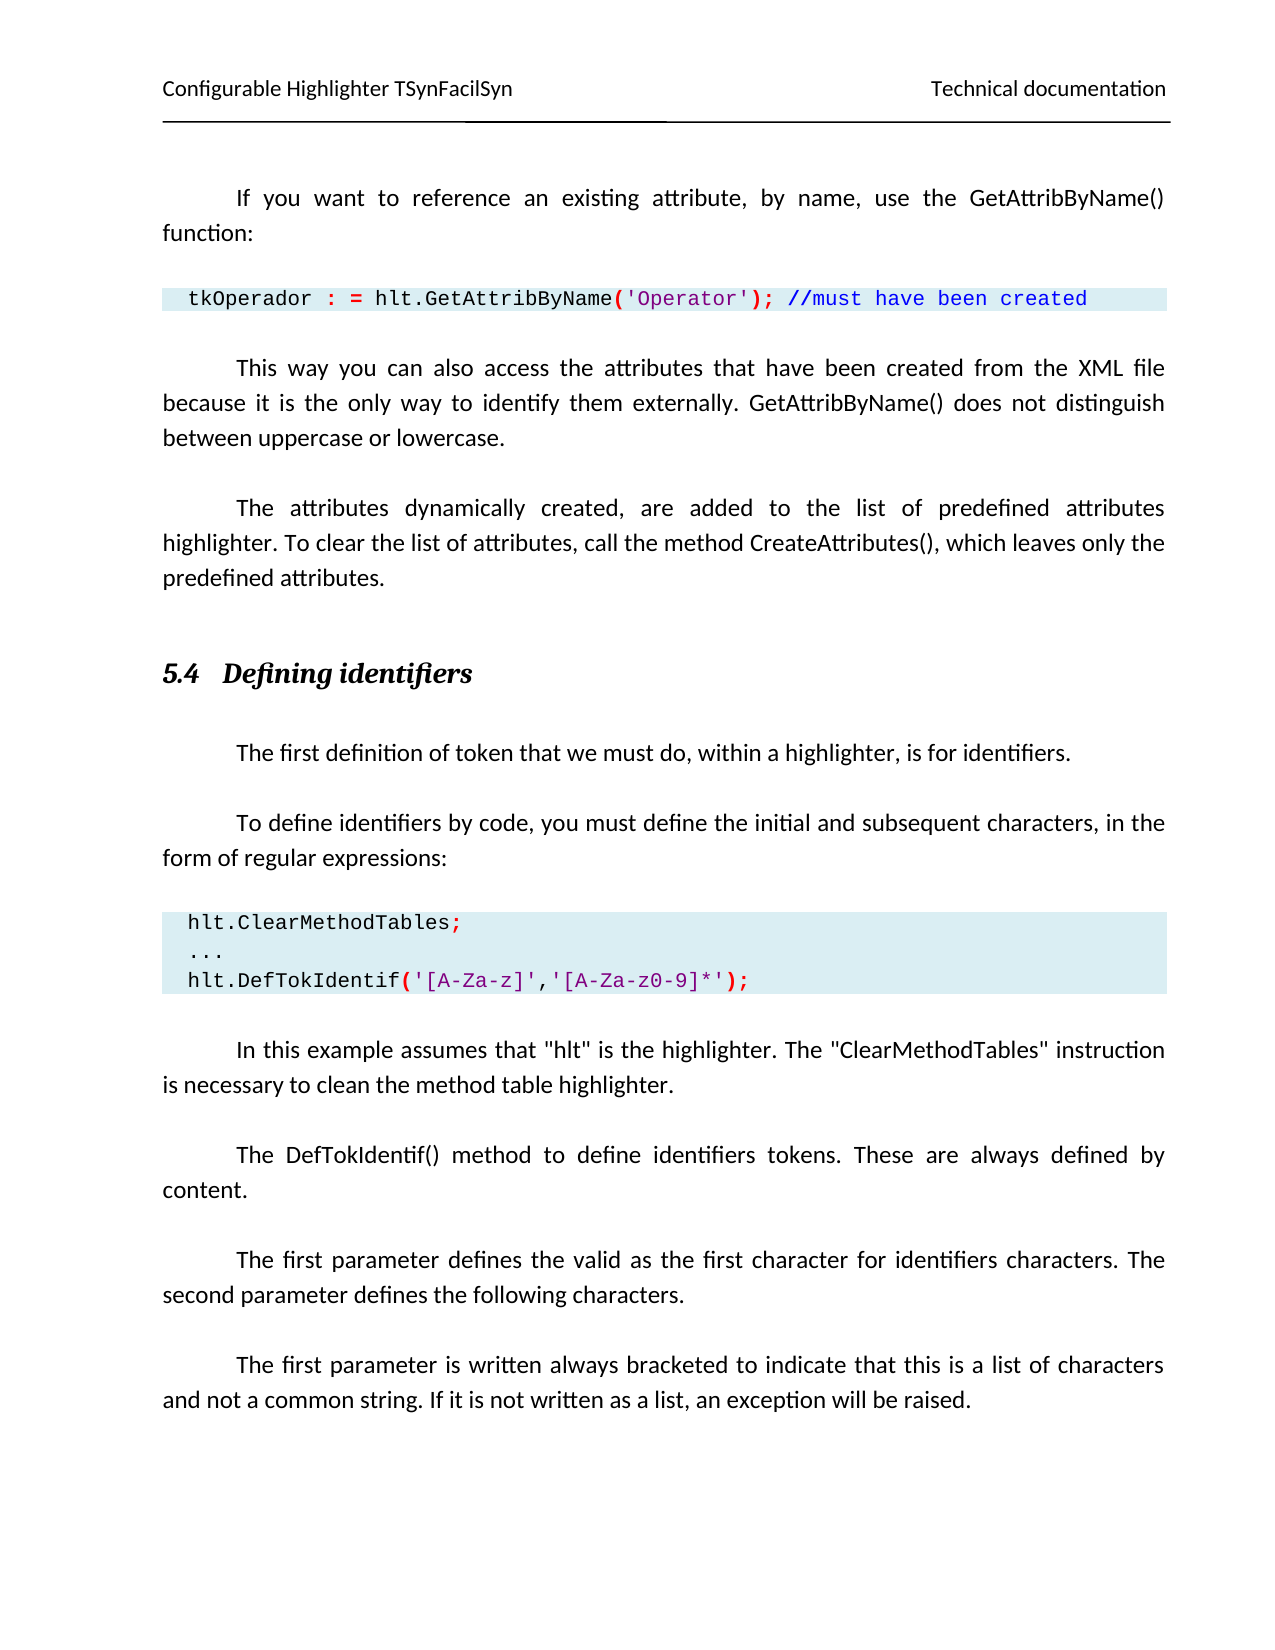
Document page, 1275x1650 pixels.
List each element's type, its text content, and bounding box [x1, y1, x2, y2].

text This way you can also access the attributes that have been created from the XML file because it is the only way to identify them externally. GetAttribByName() does not distinguish between uppercase or lowercase. [162, 352, 1167, 452]
text If you want to reference an existing attribute, by name, use the GetAttribByName() function: [162, 183, 1167, 248]
text tkOperador : = hlt.GetAttribByName('Operator'); //must have been created [162, 288, 1167, 311]
text The first parameter defines the valid as the first character for identifiers characters. The second parameter defines the following characters. [162, 1244, 1167, 1310]
text hlt.DefTokIdentif('[A-Za-z]','[A-Za-z0-9]*'); [162, 970, 1167, 994]
text In this example assumes that "hlt" is the highlighter. The "ClearMethodTables" instruction is necessary to clean the method table highlighter. [162, 1034, 1167, 1100]
text ... [162, 941, 1167, 964]
text To define identifiers by code, you must define the initial and subsequent characters, in the form of regular expressions: [162, 807, 1167, 872]
text The first definition of token that we must do, within a highlighter, is for identifiers. [162, 737, 1167, 767]
text hlt.ClearMethodTables; [162, 912, 1167, 935]
text The DefTokIdentif() method to define identifiers tokens. These are always defined by content. [162, 1139, 1167, 1205]
text The attributes dynamically created, are added to the list of predefined attributes highlighter. To clear the list of attributes, call the method CreateAttributes(), which leaves only the predefined attributes. [162, 492, 1167, 592]
subtitle Defining identifiers [162, 657, 1167, 690]
text The first parameter is written always bracketed to indicate that this is a list of characters and not a common string. If it is not written as a list, an exception will be raised. [162, 1349, 1167, 1415]
